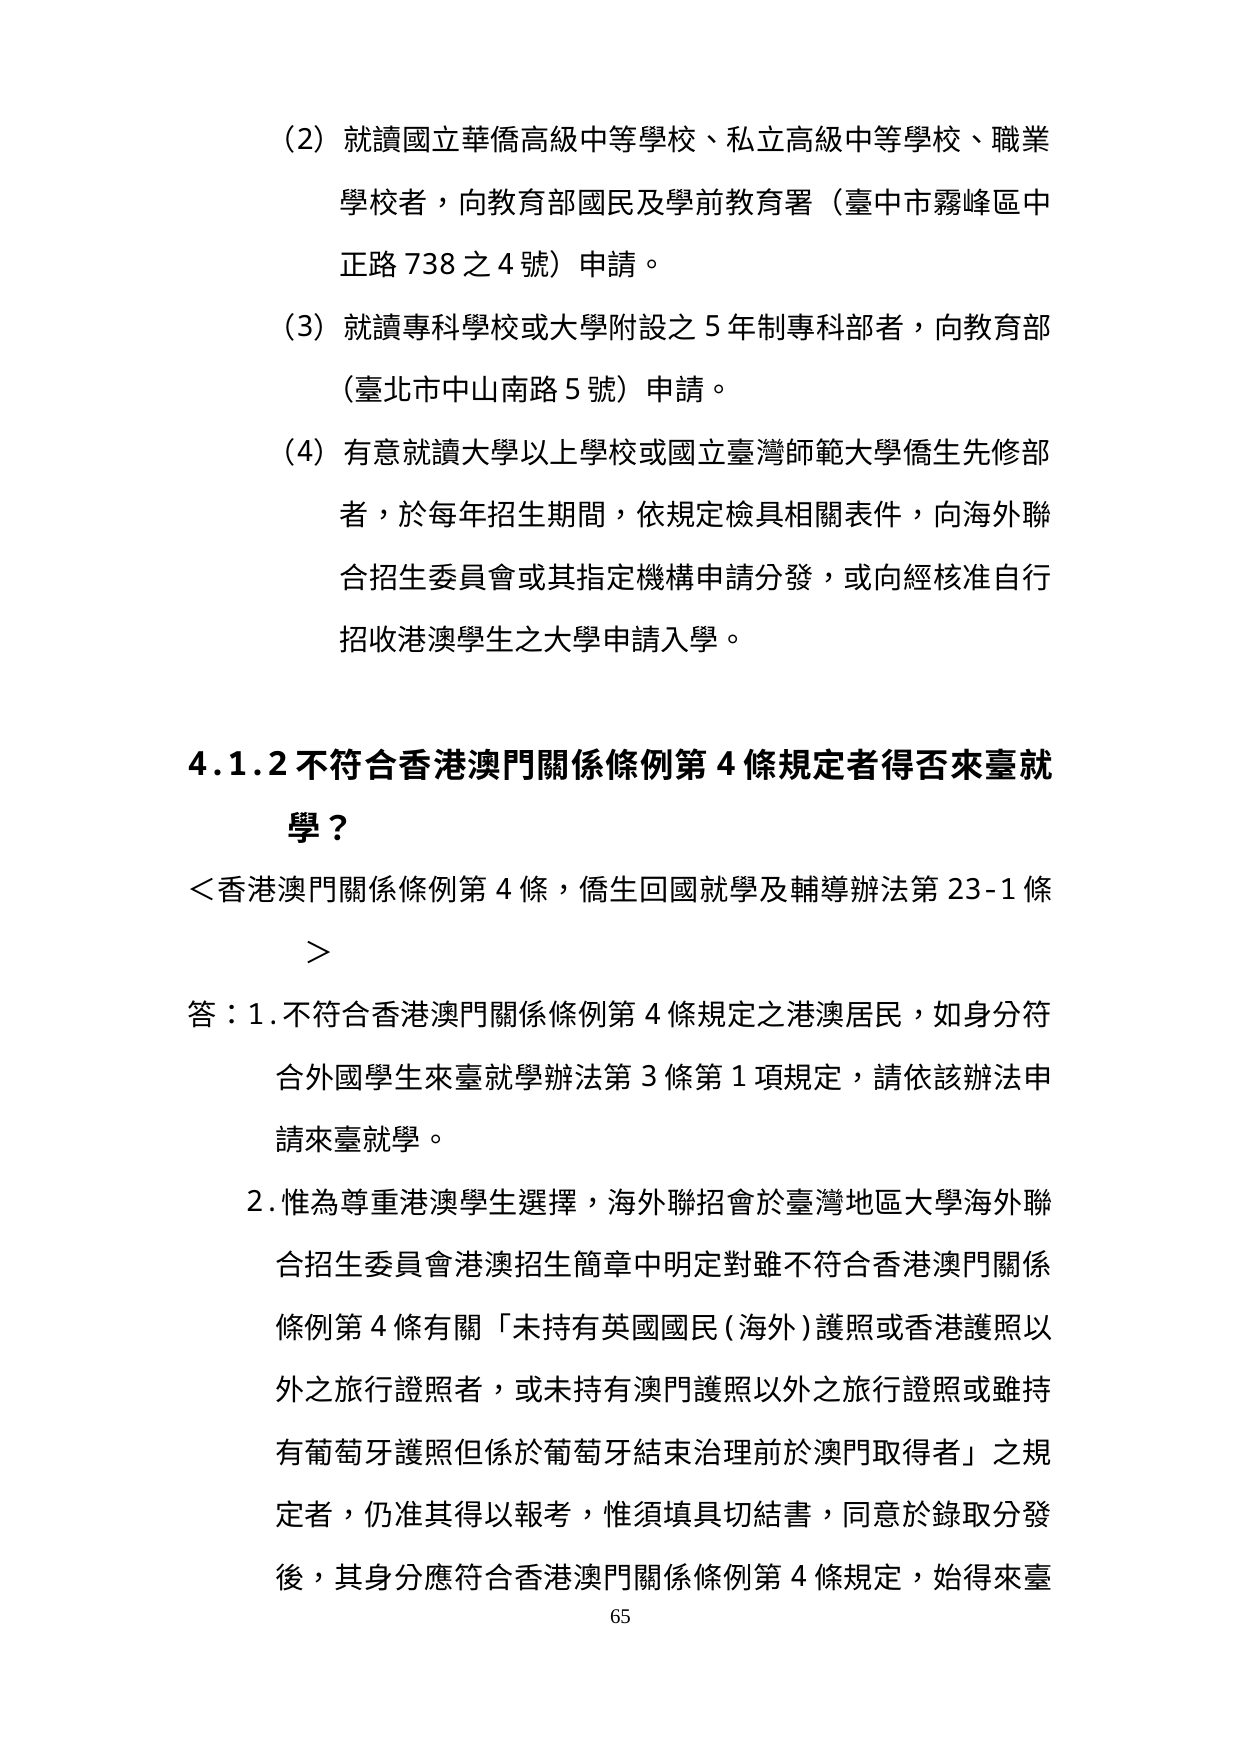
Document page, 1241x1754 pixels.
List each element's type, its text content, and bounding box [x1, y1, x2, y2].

text 4.1.2不符合香港澳門關係條例第4條規定者得否來臺就學？ [187, 721, 1053, 846]
text ＜香港澳門關係條例第4條，僑生回國就學及輔導辦法第23-1條＞ [187, 846, 1053, 971]
text （4）有意就讀大學以上學校或國立臺灣師範大學僑生先修部者，於每年招生期間，依規定檢具相關表件，向海外聯合招生委員會或其指定機構申請分發，或向經核准自行招收港澳學生之大學申請入學。 [266, 409, 1053, 659]
text 答：1.不符合香港澳門關係條例第4條規定之港澳居民，如身分符合外國學生來臺就學辦法第3條第1項規定，請依該辦法申請來臺就學。 [187, 971, 1053, 1159]
text （2）就讀國立華僑高級中等學校、私立高級中等學校、職業學校者，向教育部國民及學前教育署（臺中市霧峰區中正路738之4號）申請。 [266, 96, 1053, 284]
text （3）就讀專科學校或大學附設之5年制專科部者，向教育部（臺北市中山南路5號）申請。 [266, 284, 1053, 409]
text 2.惟為尊重港澳學生選擇，海外聯招會於臺灣地區大學海外聯合招生委員會港澳招生簡章中明定對雖不符合香港澳門關係條例第4條有關「未持有英國國民(海外)護照或香港護照以外之旅行證照者，或未持有澳門護照以外之旅行證照或雖持有葡萄牙護照但係於葡萄牙結束治理前於澳門取得者」之規定者，仍准其得以報考，惟須填具切結書，同意於錄取分發後，其身分應符合香港澳門關係條例第4條規定，始得來臺 [246, 1159, 1053, 1596]
